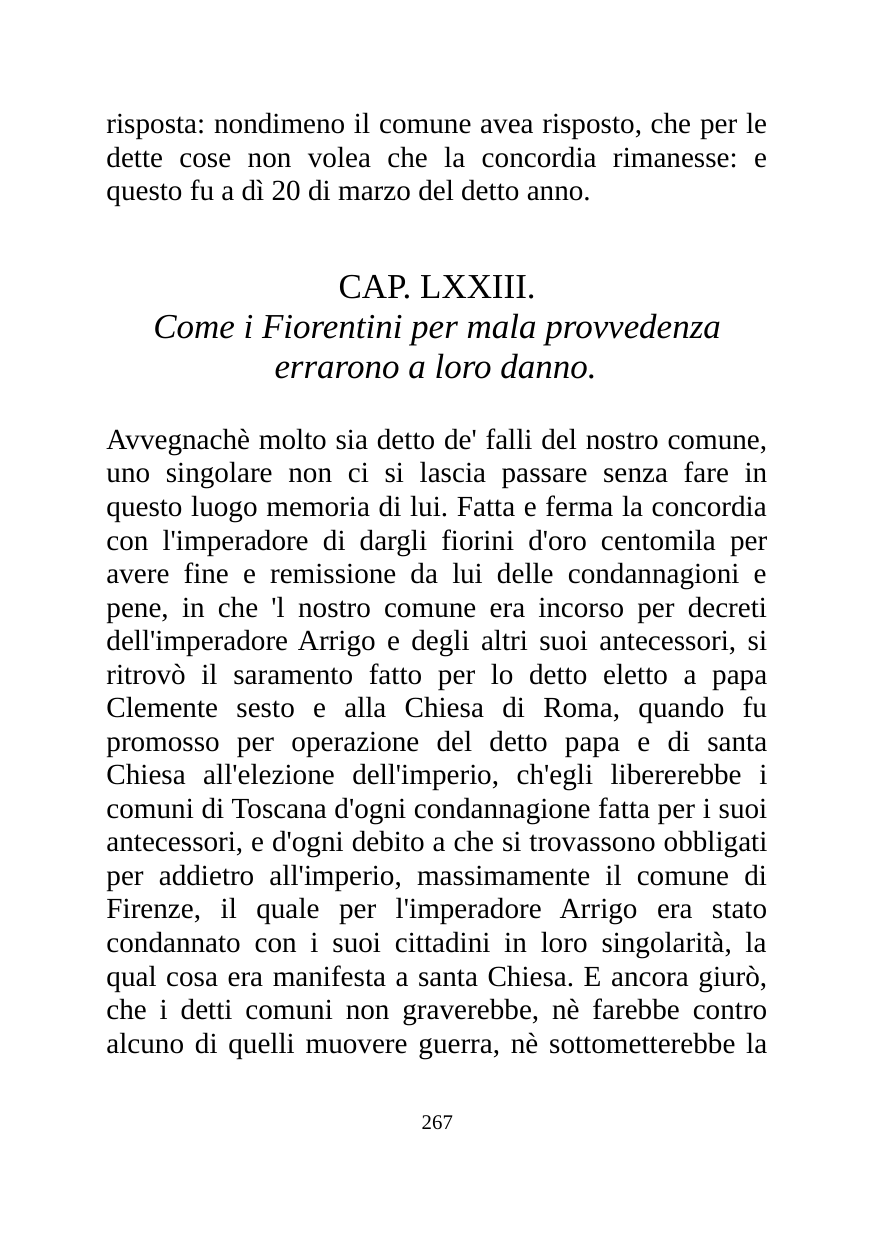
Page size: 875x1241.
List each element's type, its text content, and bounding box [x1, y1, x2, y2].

subtitle CAP. LXXIII. Come i Fiorentini per mala provvedenza errarono a loro danno. [106, 266, 768, 387]
text risposta: nondimeno il comune avea risposto, che per le dette cose non volea che la concordia rimanesse: e questo fu a dì 20 di marzo del detto anno. [106, 106, 768, 207]
text Avvegnachè molto sia detto de' falli del nostro comune, uno singolare non ci si lascia passare senza fare in questo luogo memoria di lui. Fatta e ferma la concordia con l'imperadore di dargli fiorini d'oro centomila per avere fine e remissione da lui delle condannagioni e pene, in che 'l nostro comune era incorso per decreti dell'imperadore Arrigo e degli altri suoi antecessori, si ritrovò il saramento fatto per lo detto eletto a papa Clemente sesto e alla Chiesa di Roma, quando fu promosso per operazione del detto papa e di santa Chiesa all'elezione dell'imperio, ch'egli libererebbe i comuni di Toscana d'ogni condannagione fatta per i suoi antecessori, e d'ogni debito a che si trovassono obbligati per addietro all'imperio, massimamente il comune di Firenze, il quale per l'imperadore Arrigo era stato condannato con i suoi cittadini in loro singolarità, la qual cosa era manifesta a santa Chiesa. E ancora giurò, che i detti comuni non graverebbe, nè farebbe contro alcuno di quelli muovere guerra, nè sottometterebbe la [106, 422, 768, 1059]
